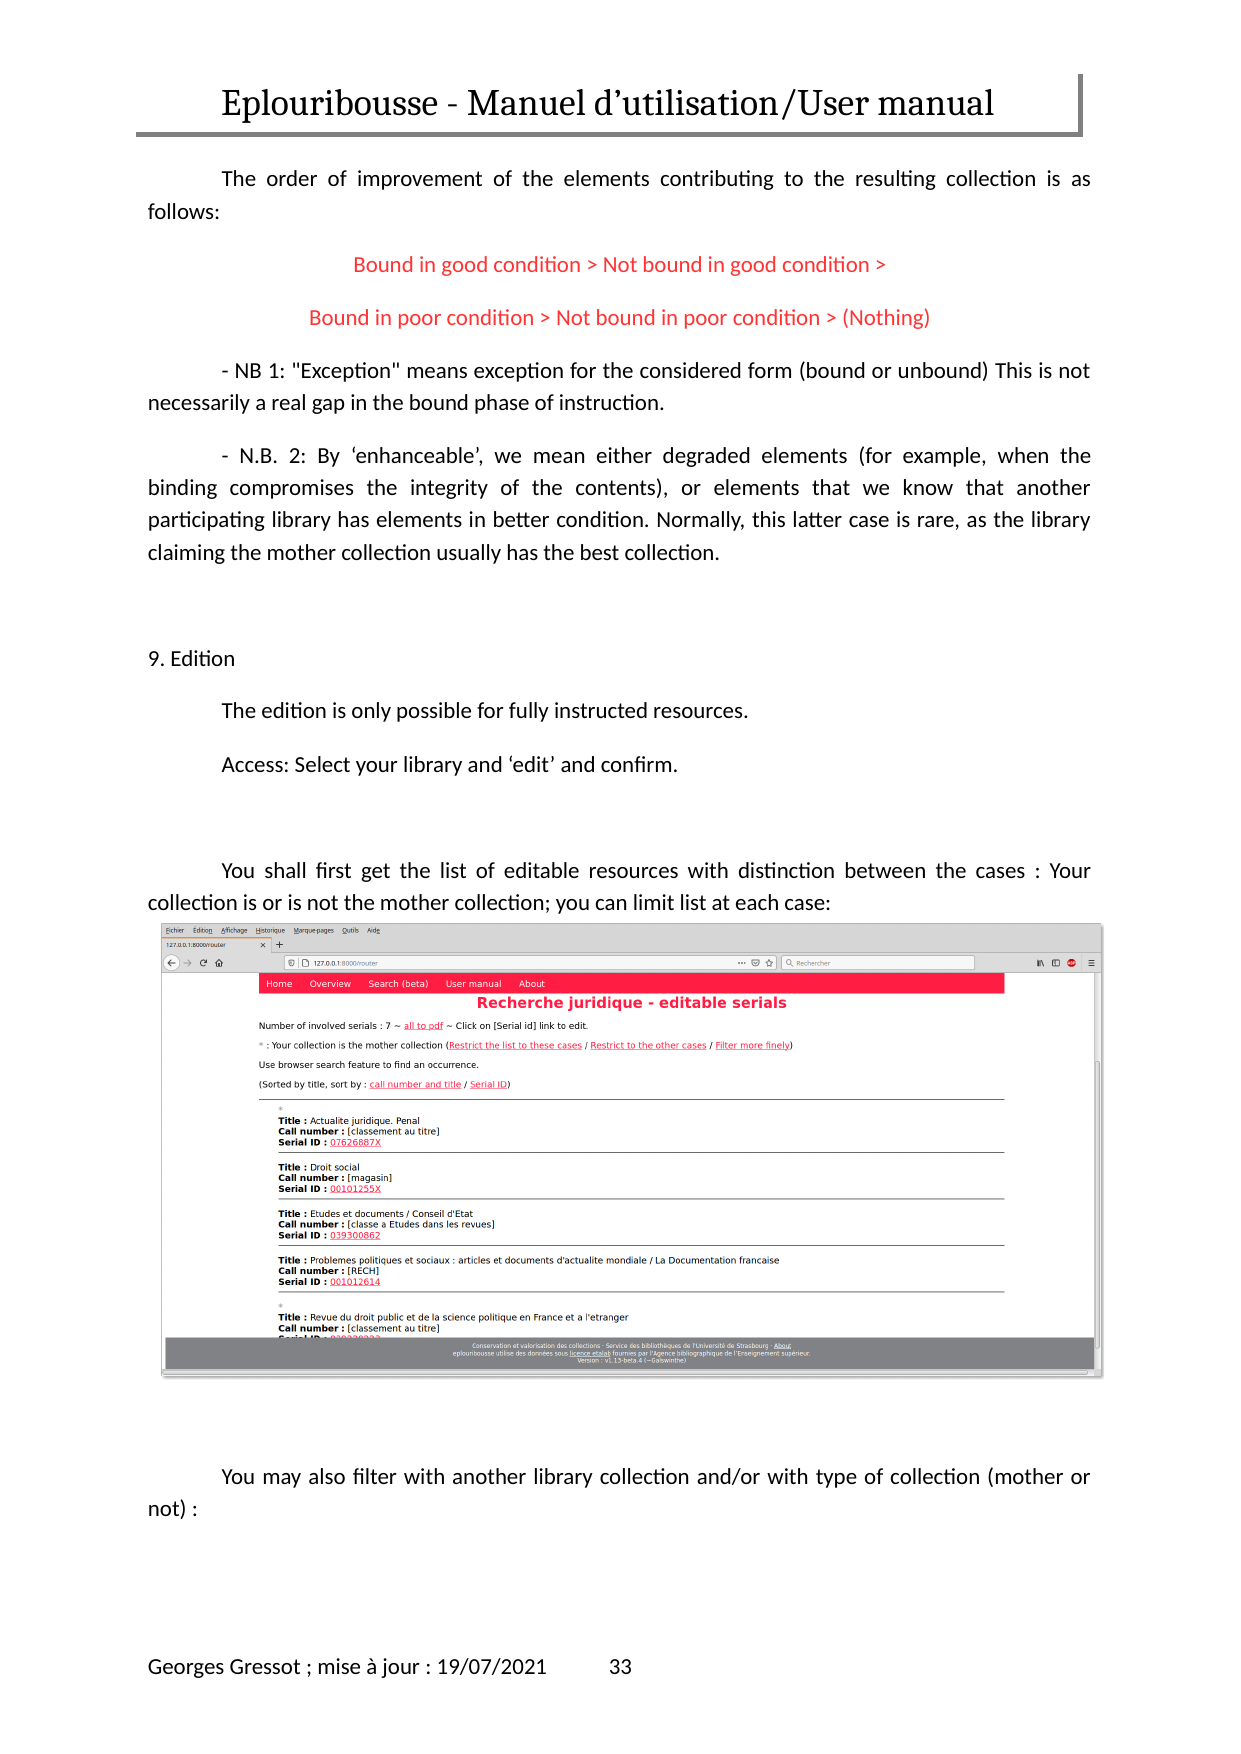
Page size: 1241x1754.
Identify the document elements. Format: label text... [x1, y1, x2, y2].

text You shall first get the list of editable resources with distinction between the cases : Your collection is or is not the mother collection; you can limit list at each case: [148, 856, 1093, 916]
picture [159, 921, 1105, 1380]
text Bound in good condition > Not bound in good condition > [148, 250, 1093, 278]
text You may also filter with another library collection and/or with type of collection (mother or not) : [148, 1462, 1093, 1522]
text The order of improvement of the elements contributing to the resulting collection is as follows: [148, 164, 1093, 225]
text 9. Edition [148, 644, 1093, 672]
text Access: Select your library and ‘edit’ and confirm. [148, 750, 1093, 778]
text - NB 1: "Exception" means exception for the considered form (bound or unbound) This is not necessarily a real gap in the bound phase of instruction. [148, 356, 1093, 416]
text The edition is only possible for fully instructed resources. [148, 697, 1093, 725]
text - N.B. 2: By ‘enhanceable’, we mean either degraded elements (for example, when the binding compromises the integrity of the contents), or elements that we know that another participating library has elements in better condition. Normally, this latter case is rare, as the library claiming the mother collection usually has the best collection. [148, 441, 1093, 566]
text Bound in poor condition > Not bound in poor condition > (Nothing) [148, 303, 1093, 331]
